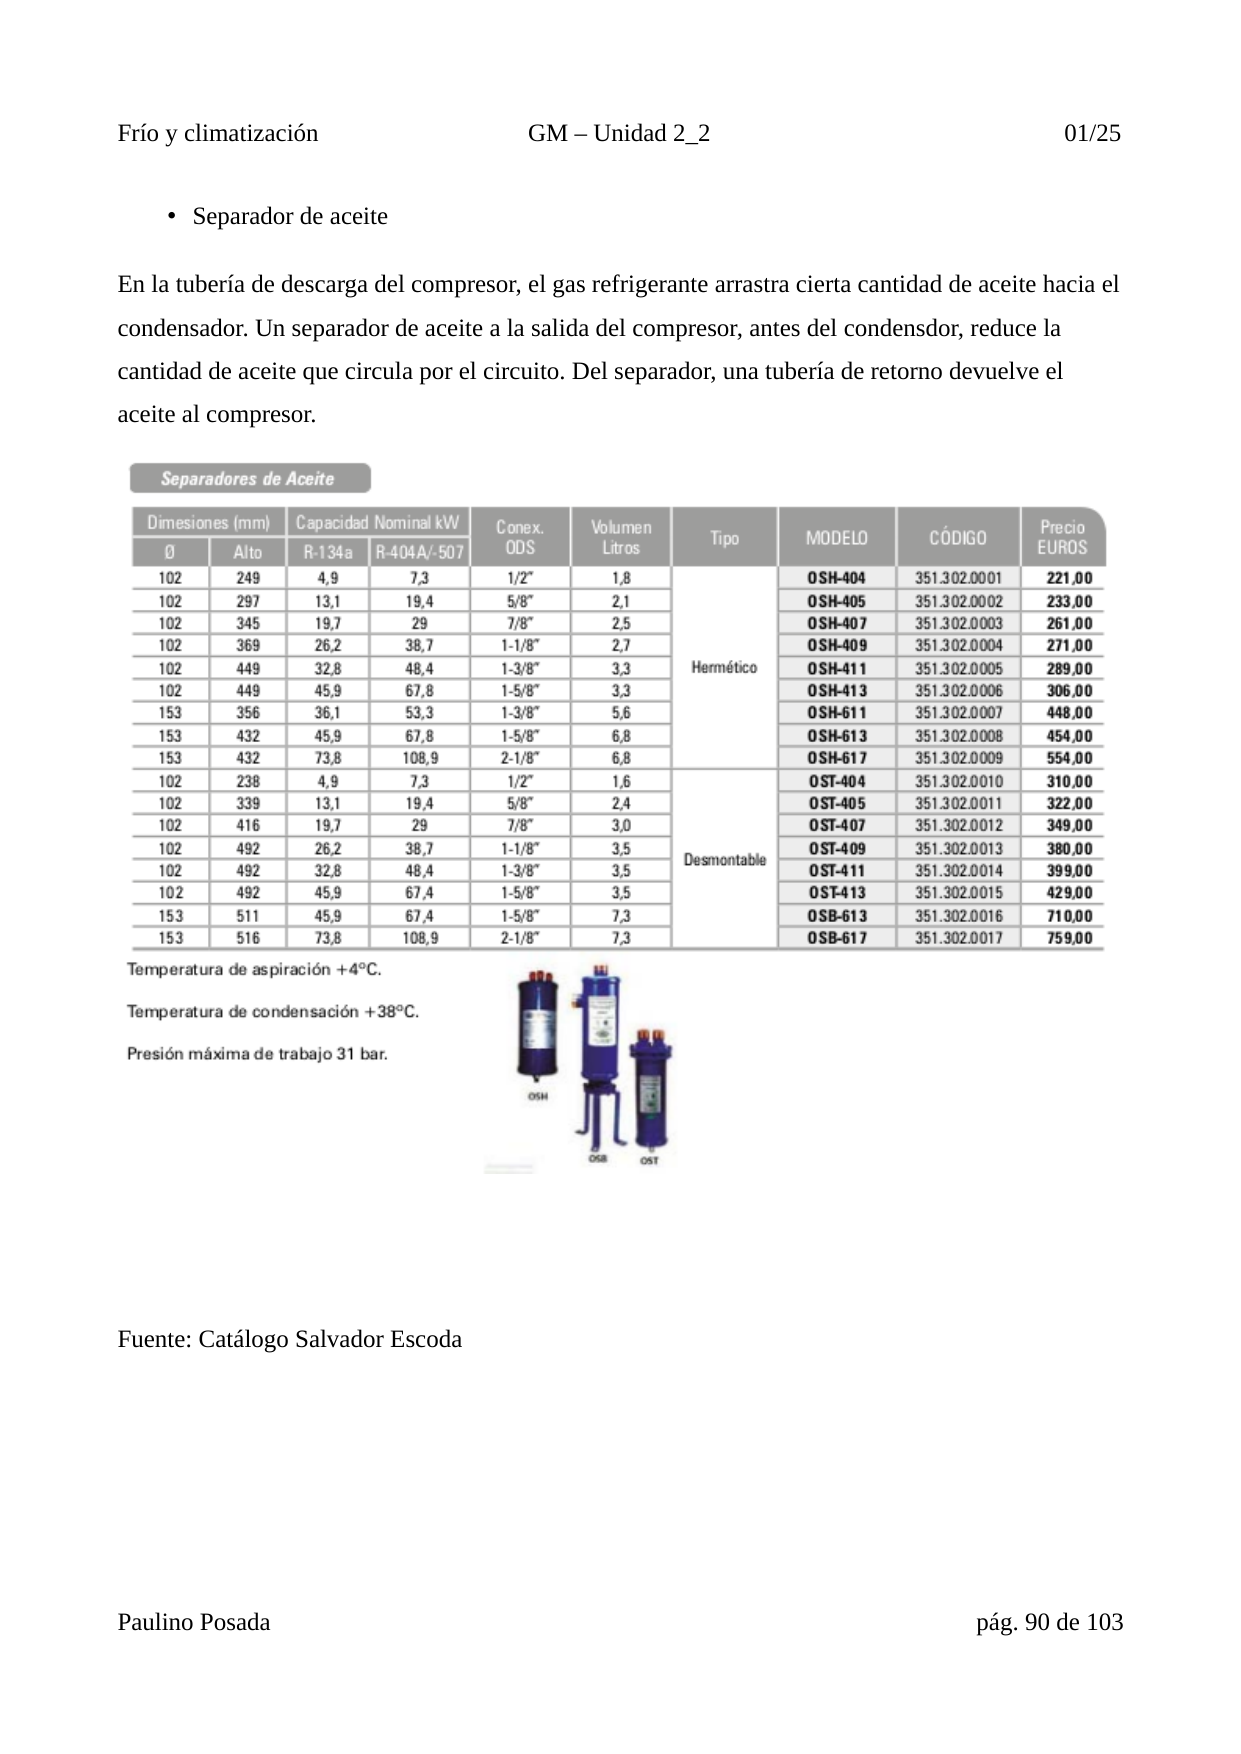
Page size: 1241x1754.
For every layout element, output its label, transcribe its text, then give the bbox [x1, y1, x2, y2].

list Separador de aceite [167, 201, 1123, 230]
text Fuente: Catálogo Salvador Escoda [117, 1324, 1123, 1353]
text En la tubería de descarga del compresor, el gas refrigerante arrastra cierta cantidad de aceite hacia el condensador. Un separador de aceite a la salida del compresor, antes del condensdor, reduce la cantidad de aceite que circula por el circuito. Del separador, una tubería de retorno devuelve el aceite al compresor. [117, 269, 1123, 428]
picture [121, 454, 1119, 1174]
